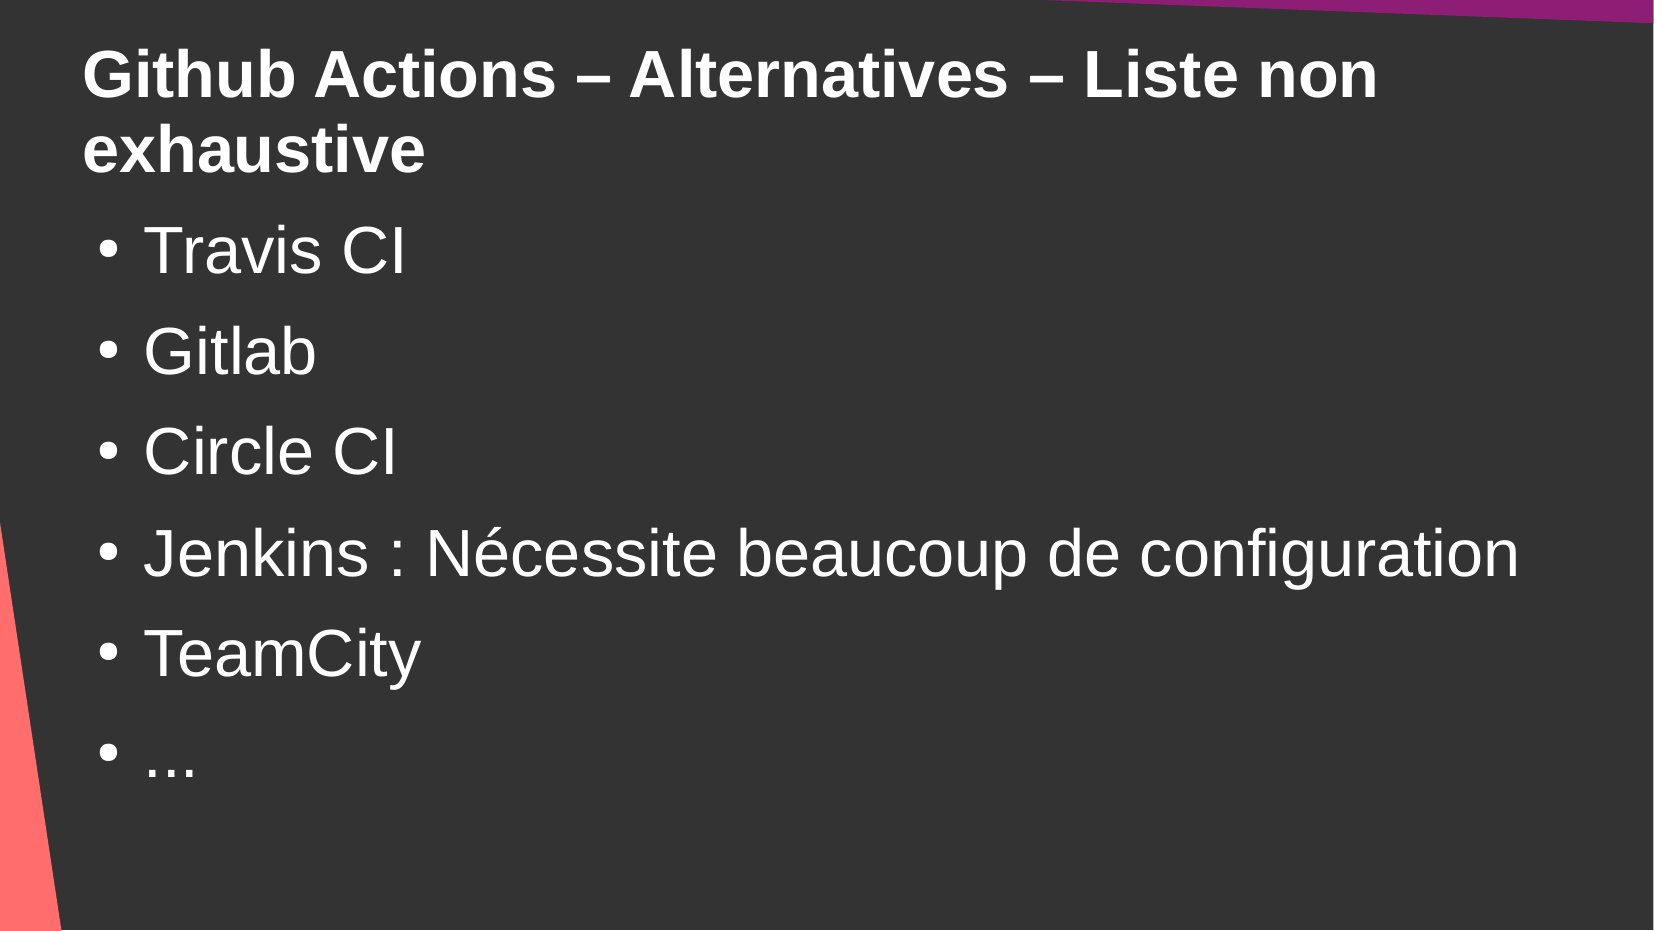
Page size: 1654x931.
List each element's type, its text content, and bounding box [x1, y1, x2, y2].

text_box [1042, 0, 1654, 24]
title Github Actions – Alternatives – Liste non exhaustive [82, 37, 1571, 187]
text_box [0, 522, 62, 931]
list Travis CI Gitlab Circle CI Jenkins : Nécessite beaucoup de configuration TeamCity ... [80, 212, 1560, 863]
